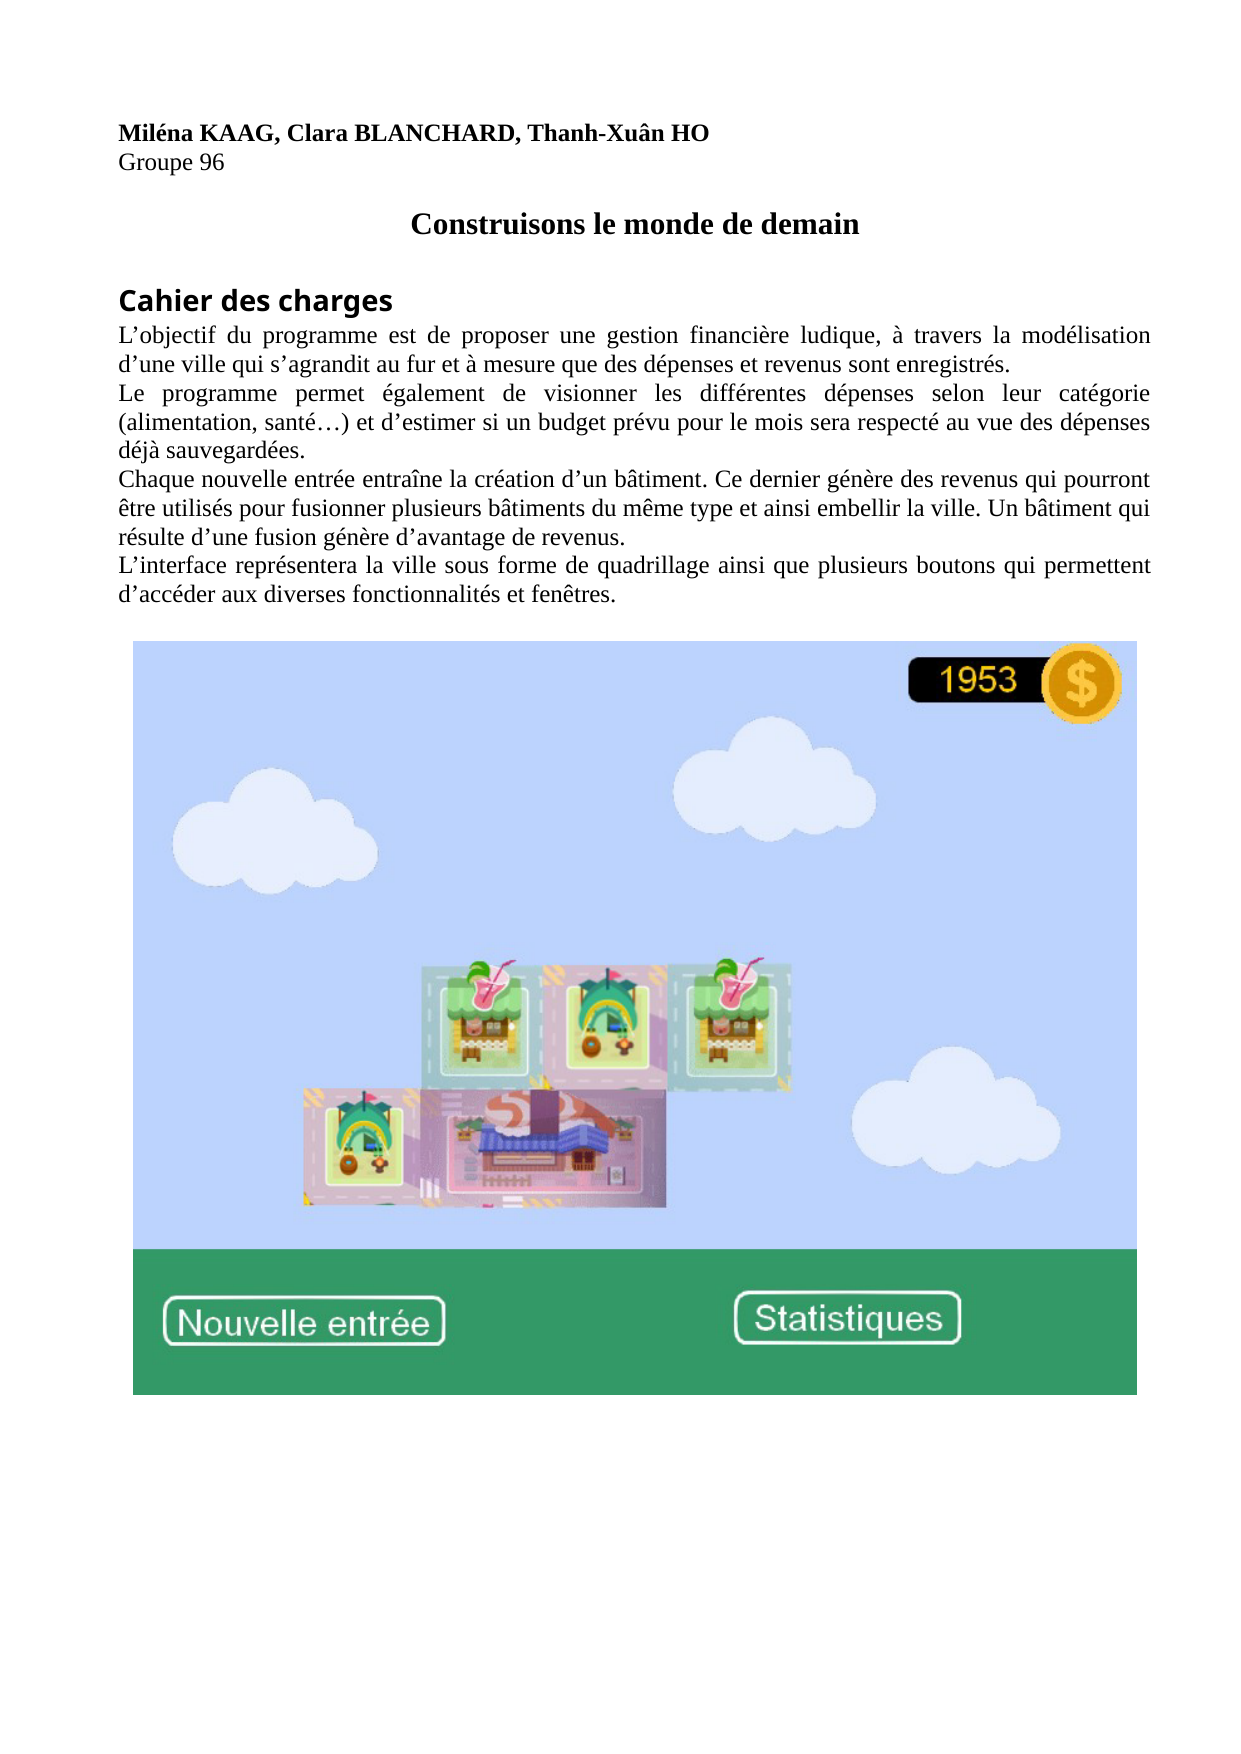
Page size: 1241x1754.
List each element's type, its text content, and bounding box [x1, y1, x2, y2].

text Cahier des charges [118, 281, 1152, 320]
text L’objectif du programme est de proposer une gestion financière ludique, à travers la modélisation d’une ville qui s’agrandit au fur et à mesure que des dépenses et revenus sont enregistrés. [118, 320, 1152, 378]
picture [133, 641, 1137, 1395]
text Chaque nouvelle entrée entraîne la création d’un bâtiment. Ce dernier génère des revenus qui pourront être utilisés pour fusionner plusieurs bâtiments du même type et ainsi embellir la ville. Un bâtiment qui résulte d’une fusion génère d’avantage de revenus. [118, 464, 1152, 550]
text Le programme permet également de visionner les différentes dépenses selon leur catégorie (alimentation, santé…) et d’estimer si un budget prévu pour le mois sera respecté au vue des dépenses déjà sauvegardées. [118, 378, 1152, 464]
text Construisons le monde de demain [118, 205, 1152, 241]
text L’interface représentera la ville sous forme de quadrillage ainsi que plusieurs boutons qui permettent d’accéder aux diverses fonctionnalités et fenêtres. [118, 550, 1152, 608]
